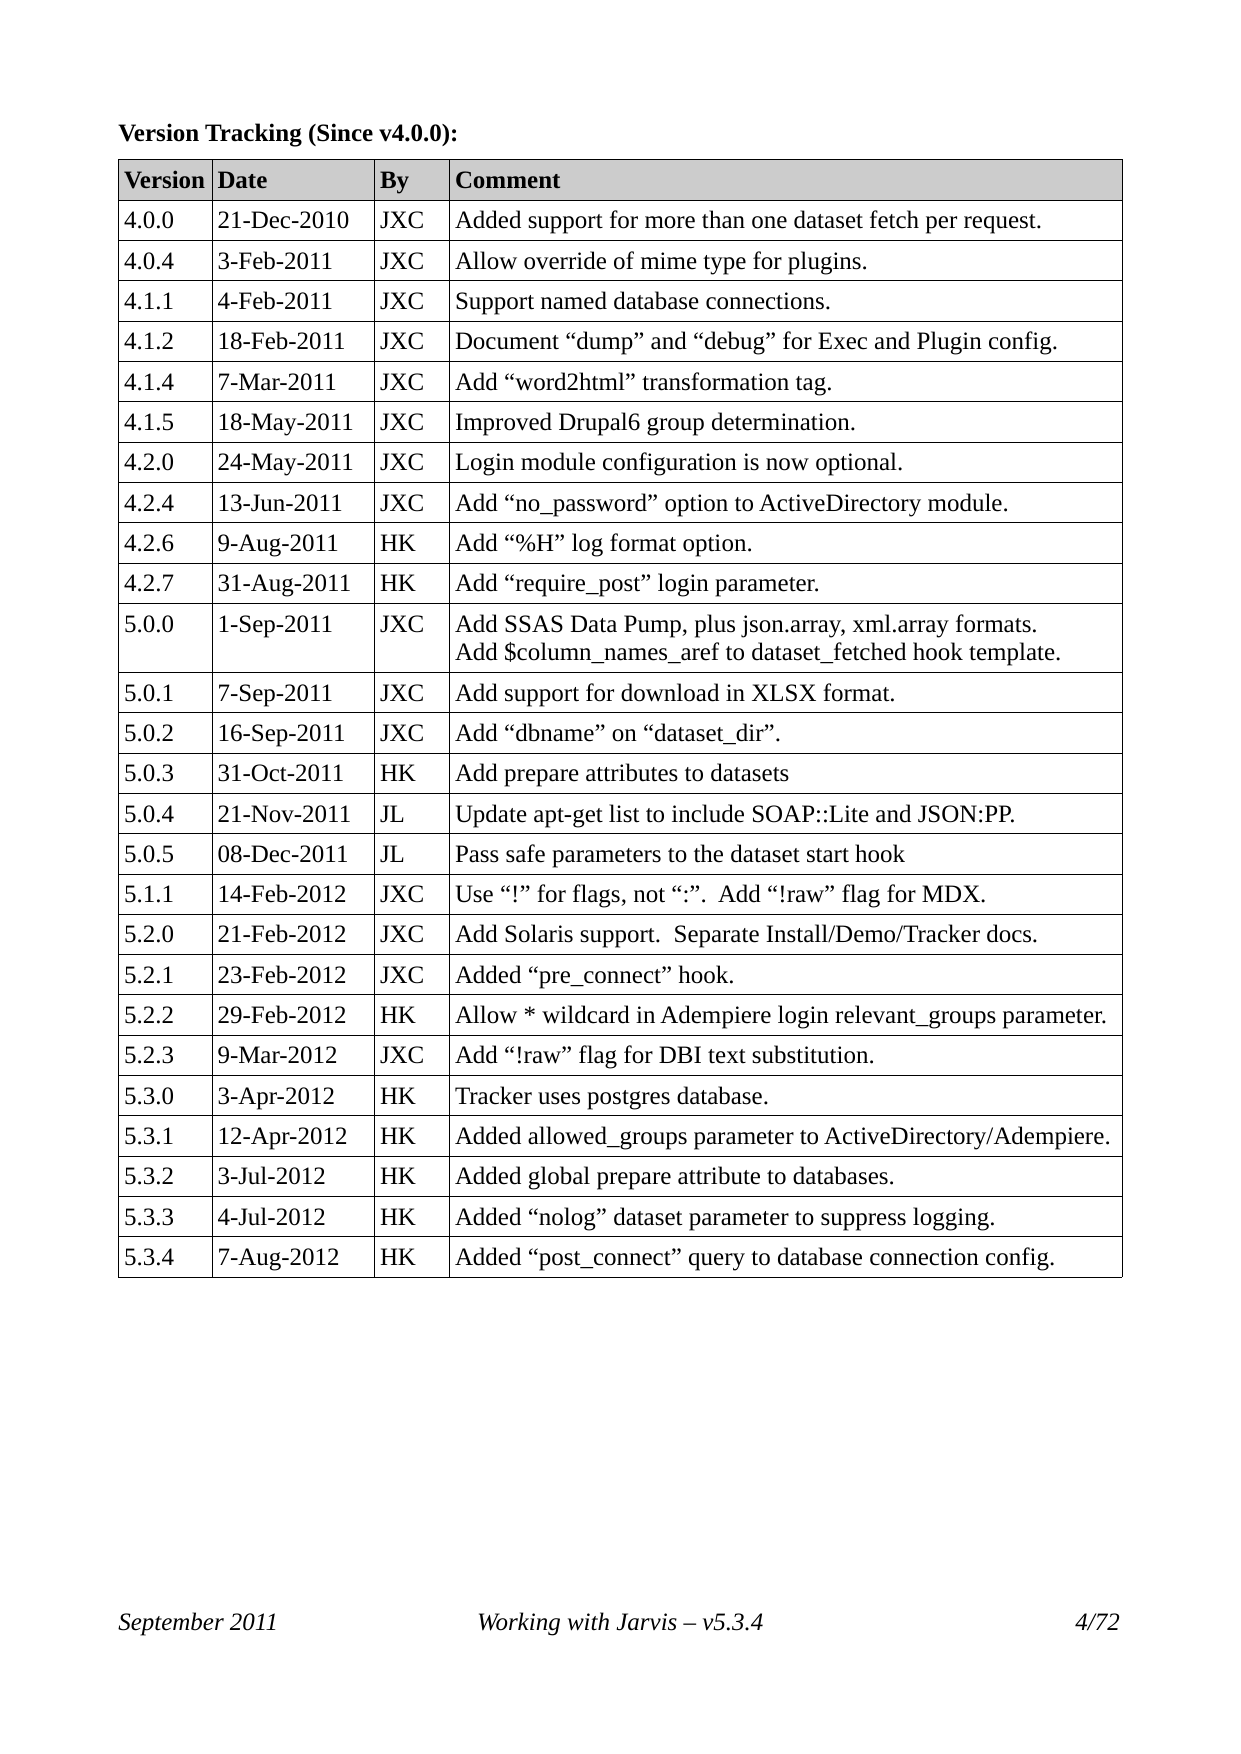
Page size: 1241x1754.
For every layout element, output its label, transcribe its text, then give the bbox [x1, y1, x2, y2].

table_cell Add “dbname” on “dataset_dir”. [450, 713, 1122, 752]
table_cell JXC [375, 604, 449, 672]
table_cell Add “require_post” login parameter. [450, 564, 1122, 603]
table_cell 12-Apr-2012 [213, 1116, 374, 1156]
table_cell 21-Feb-2012 [213, 915, 374, 954]
table_cell 21-Nov-2011 [213, 794, 374, 833]
text Version Tracking (Since v4.0.0): [118, 118, 1122, 147]
table_cell Added “post_connect” query to database connection config. [450, 1237, 1122, 1277]
table_cell JXC [375, 402, 449, 442]
table_cell HK [375, 1157, 449, 1196]
table_cell Add “word2html” transformation tag. [450, 362, 1122, 401]
table_cell 16-Sep-2011 [213, 713, 374, 752]
table_cell Added allowed_groups parameter to ActiveDirectory/Adempiere. [450, 1116, 1122, 1156]
table_cell 4.1.1 [119, 281, 212, 321]
table_cell 4.2.7 [119, 564, 212, 603]
table_cell 7-Sep-2011 [213, 673, 374, 712]
table_cell 4.1.4 [119, 362, 212, 401]
table_cell Support named database connections. [450, 281, 1122, 321]
table_cell Add “!raw” flag for DBI text substitution. [450, 1036, 1122, 1075]
table_cell 5.3.3 [119, 1197, 212, 1236]
table_cell Tracker uses postgres database. [450, 1076, 1122, 1115]
table_cell 5.0.3 [119, 754, 212, 793]
table_cell 5.0.0 [119, 604, 212, 672]
table_cell 18-Feb-2011 [213, 322, 374, 361]
table_cell 7-Aug-2012 [213, 1237, 374, 1277]
table_cell Allow * wildcard in Adempiere login relevant_groups parameter. [450, 995, 1122, 1035]
table_cell Allow override of mime type for plugins. [450, 241, 1122, 280]
table_cell 5.0.4 [119, 794, 212, 833]
table_cell Improved Drupal6 group determination. [450, 402, 1122, 442]
table_cell JXC [375, 713, 449, 752]
table_cell HK [375, 1197, 449, 1236]
table_cell 5.3.2 [119, 1157, 212, 1196]
table_cell 9-Mar-2012 [213, 1036, 374, 1075]
table_cell JXC [375, 673, 449, 712]
table_cell HK [375, 564, 449, 603]
table_cell JL [375, 794, 449, 833]
table_cell 5.3.4 [119, 1237, 212, 1277]
table_cell 13-Jun-2011 [213, 483, 374, 522]
table_cell JXC [375, 915, 449, 954]
table_cell Add SSAS Data Pump, plus json.array, xml.array formats. Add $column_names_aref to dataset_fetched hook template. [450, 604, 1122, 672]
table_cell JXC [375, 281, 449, 321]
table_cell HK [375, 1076, 449, 1115]
table_header Comment [450, 160, 1122, 200]
table_cell 5.3.0 [119, 1076, 212, 1115]
table_cell 21-Dec-2010 [213, 201, 374, 240]
table_cell JXC [375, 362, 449, 401]
table_cell 3-Jul-2012 [213, 1157, 374, 1196]
table_cell HK [375, 1116, 449, 1156]
table_cell Added “pre_connect” hook. [450, 955, 1122, 994]
table_cell 4.1.5 [119, 402, 212, 442]
table_cell Login module configuration is now optional. [450, 443, 1122, 482]
table_cell Add Solaris support. Separate Install/Demo/Tracker docs. [450, 915, 1122, 954]
table_cell Added global prepare attribute to databases. [450, 1157, 1122, 1196]
table_cell HK [375, 754, 449, 793]
table_cell 5.2.3 [119, 1036, 212, 1075]
table_cell 4.2.4 [119, 483, 212, 522]
table_cell 18-May-2011 [213, 402, 374, 442]
table_cell 5.1.1 [119, 875, 212, 914]
table_cell JXC [375, 241, 449, 280]
table_cell JXC [375, 322, 449, 361]
table_cell 3-Apr-2012 [213, 1076, 374, 1115]
table_cell Document “dump” and “debug” for Exec and Plugin config. [450, 322, 1122, 361]
table_cell 14-Feb-2012 [213, 875, 374, 914]
table_cell JXC [375, 955, 449, 994]
table_cell Pass safe parameters to the dataset start hook [450, 834, 1122, 873]
table_cell 4.2.0 [119, 443, 212, 482]
table_cell HK [375, 995, 449, 1035]
table_cell 5.2.2 [119, 995, 212, 1035]
table_header Version [119, 160, 212, 200]
table_cell 4.0.0 [119, 201, 212, 240]
table_cell Add support for download in XLSX format. [450, 673, 1122, 712]
table_cell JXC [375, 201, 449, 240]
table_cell 5.0.5 [119, 834, 212, 873]
table_cell 4-Feb-2011 [213, 281, 374, 321]
table_cell Add “%H” log format option. [450, 523, 1122, 562]
table_cell 4.2.6 [119, 523, 212, 562]
table_cell Add “no_password” option to ActiveDirectory module. [450, 483, 1122, 522]
table_cell 5.2.1 [119, 955, 212, 994]
table_cell JXC [375, 1036, 449, 1075]
table_cell Add prepare attributes to datasets [450, 754, 1122, 793]
table_cell 08-Dec-2011 [213, 834, 374, 873]
table_cell JXC [375, 875, 449, 914]
table_cell 31-Oct-2011 [213, 754, 374, 793]
table_cell 3-Feb-2011 [213, 241, 374, 280]
table_cell JL [375, 834, 449, 873]
table_cell 23-Feb-2012 [213, 955, 374, 994]
table_cell 7-Mar-2011 [213, 362, 374, 401]
table_cell 4-Jul-2012 [213, 1197, 374, 1236]
table_cell JXC [375, 443, 449, 482]
table_header Date [213, 160, 374, 200]
table_cell 1-Sep-2011 [213, 604, 374, 672]
table_cell 5.0.1 [119, 673, 212, 712]
table_cell HK [375, 523, 449, 562]
table_cell HK [375, 1237, 449, 1277]
table_cell JXC [375, 483, 449, 522]
table_cell 5.2.0 [119, 915, 212, 954]
table_cell 9-Aug-2011 [213, 523, 374, 562]
table_cell 5.0.2 [119, 713, 212, 752]
table_cell 24-May-2011 [213, 443, 374, 482]
table_cell Added “nolog” dataset parameter to suppress logging. [450, 1197, 1122, 1236]
table_cell 4.0.4 [119, 241, 212, 280]
table_cell 5.3.1 [119, 1116, 212, 1156]
table_cell 31-Aug-2011 [213, 564, 374, 603]
table_cell Use “!” for flags, not “:”. Add “!raw” flag for MDX. [450, 875, 1122, 914]
table_cell Added support for more than one dataset fetch per request. [450, 201, 1122, 240]
table_cell Update apt-get list to include SOAP::Lite and JSON:PP. [450, 794, 1122, 833]
table_cell 29-Feb-2012 [213, 995, 374, 1035]
table_header By [375, 160, 449, 200]
table_cell 4.1.2 [119, 322, 212, 361]
